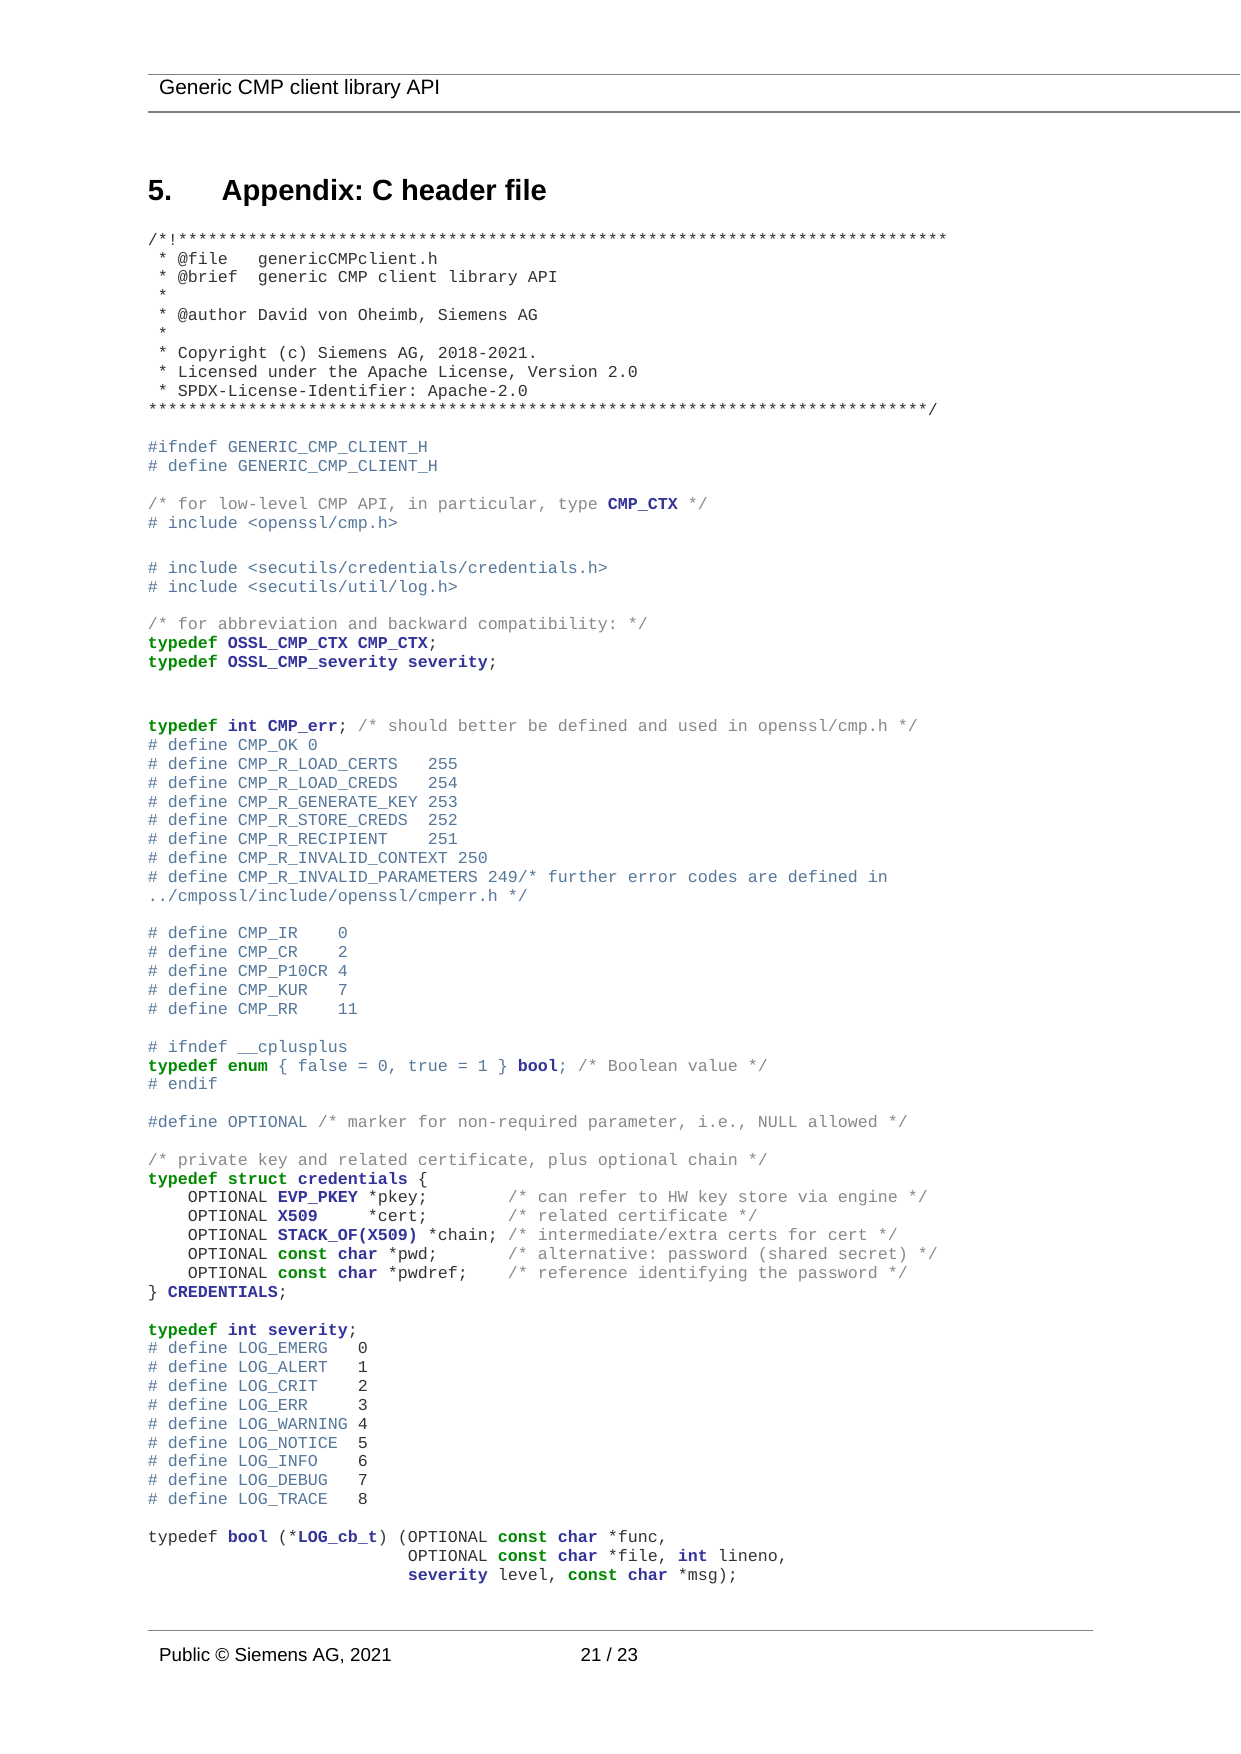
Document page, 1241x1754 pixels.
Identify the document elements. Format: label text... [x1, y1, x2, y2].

text # define CMP_CR 2 [148, 944, 1092, 963]
text # define LOG_NOTICE 5 [148, 1434, 1092, 1453]
text OPTIONAL const char *pwd; /* alternative: password (shared secret) */ [148, 1246, 1092, 1264]
text #define OPTIONAL /* marker for non-required parameter, i.e., NULL allowed */ [148, 1114, 1092, 1132]
text # include <secutils/util/log.h> /* for abbreviation and backward compatibility: */ [148, 578, 1092, 635]
text # define CMP_R_LOAD_CERTS 255 [148, 755, 1092, 774]
text # define CMP_R_RECIPIENT 251 [148, 831, 1092, 850]
text # define LOG_ERR 3 [148, 1396, 1092, 1415]
text # define LOG_WARNING 4 [148, 1415, 1092, 1434]
text OPTIONAL const char *file, int lineno, [148, 1547, 1092, 1566]
text # define CMP_R_GENERATE_KEY 253 [148, 793, 1092, 812]
text # define LOG_ALERT 1 [148, 1359, 1092, 1378]
text OPTIONAL X509 *cert; /* related certificate */ [148, 1208, 1092, 1227]
text # endif [148, 1076, 1092, 1095]
text # define LOG_INFO 6 [148, 1453, 1092, 1472]
text * SPDX-License-Identifier: Apache-2.0 ******************************************************************************/ [148, 382, 1092, 420]
text severity level, const char *msg); [148, 1566, 1092, 1585]
text /* for low-level CMP API, in particular, type CMP_CTX */ [148, 495, 1092, 514]
text * Licensed under the Apache License, Version 2.0 [148, 363, 1092, 382]
text * @file genericCMPclient.h [148, 250, 1092, 269]
text /*!***************************************************************************** [148, 212, 1092, 250]
text * Copyright (c) Siemens AG, 2018-2021. [148, 344, 1092, 363]
text # define CMP_RR 11 [148, 1001, 1092, 1019]
text # define GENERIC_CMP_CLIENT_H [148, 458, 1092, 476]
text typedef bool (*LOG_cb_t) (OPTIONAL const char *func, [148, 1528, 1092, 1547]
text # define CMP_R_INVALID_PARAMETERS 249/* further error codes are defined in ../cmpossl/include/openssl/cmperr.h */ [148, 868, 1092, 906]
text /* private key and related certificate, plus optional chain */ [148, 1151, 1092, 1170]
subtitle Appendix: C header file [148, 173, 1092, 206]
text * [148, 288, 1092, 307]
text OPTIONAL STACK_OF(X509) *chain; /* intermediate/extra certs for cert */ [148, 1227, 1092, 1246]
text typedef OSSL_CMP_CTX CMP_CTX; typedef OSSL_CMP_severity severity; [148, 635, 1092, 699]
text # define LOG_CRIT 2 [148, 1378, 1092, 1396]
text OPTIONAL const char *pwdref; /* reference identifying the password */ } CREDENTIALS; [148, 1264, 1092, 1302]
text # define CMP_R_LOAD_CREDS 254 [148, 774, 1092, 793]
text #ifndef GENERIC_CMP_CLIENT_H [148, 439, 1092, 458]
text # define LOG_EMERG 0 [148, 1340, 1092, 1359]
text # define LOG_DEBUG 7 [148, 1472, 1092, 1491]
text # include <openssl/cmp.h> [148, 514, 1092, 533]
text typedef int severity; [148, 1321, 1092, 1340]
text # define CMP_R_STORE_CREDS 252 [148, 812, 1092, 831]
text # define CMP_R_INVALID_CONTEXT 250 [148, 850, 1092, 868]
text * [148, 326, 1092, 344]
text * @brief generic CMP client library API [148, 269, 1092, 288]
text typedef enum { false = 0, true = 1 } bool; /* Boolean value */ [148, 1057, 1092, 1076]
text # define LOG_TRACE 8 [148, 1491, 1092, 1509]
text * @author David von Oheimb, Siemens AG [148, 307, 1092, 326]
text # define CMP_IR 0 [148, 925, 1092, 944]
text typedef int CMP_err; /* should better be defined and used in openssl/cmp.h */ [148, 699, 1092, 737]
text # define CMP_P10CR 4 [148, 963, 1092, 982]
text # ifndef __cplusplus [148, 1038, 1092, 1057]
text # include <secutils/credentials/credentials.h> [148, 559, 1092, 578]
text typedef struct credentials { [148, 1170, 1092, 1189]
text # define CMP_OK 0 [148, 737, 1092, 755]
text OPTIONAL EVP_PKEY *pkey; /* can refer to HW key store via engine */ [148, 1189, 1092, 1208]
text # define CMP_KUR 7 [148, 982, 1092, 1001]
